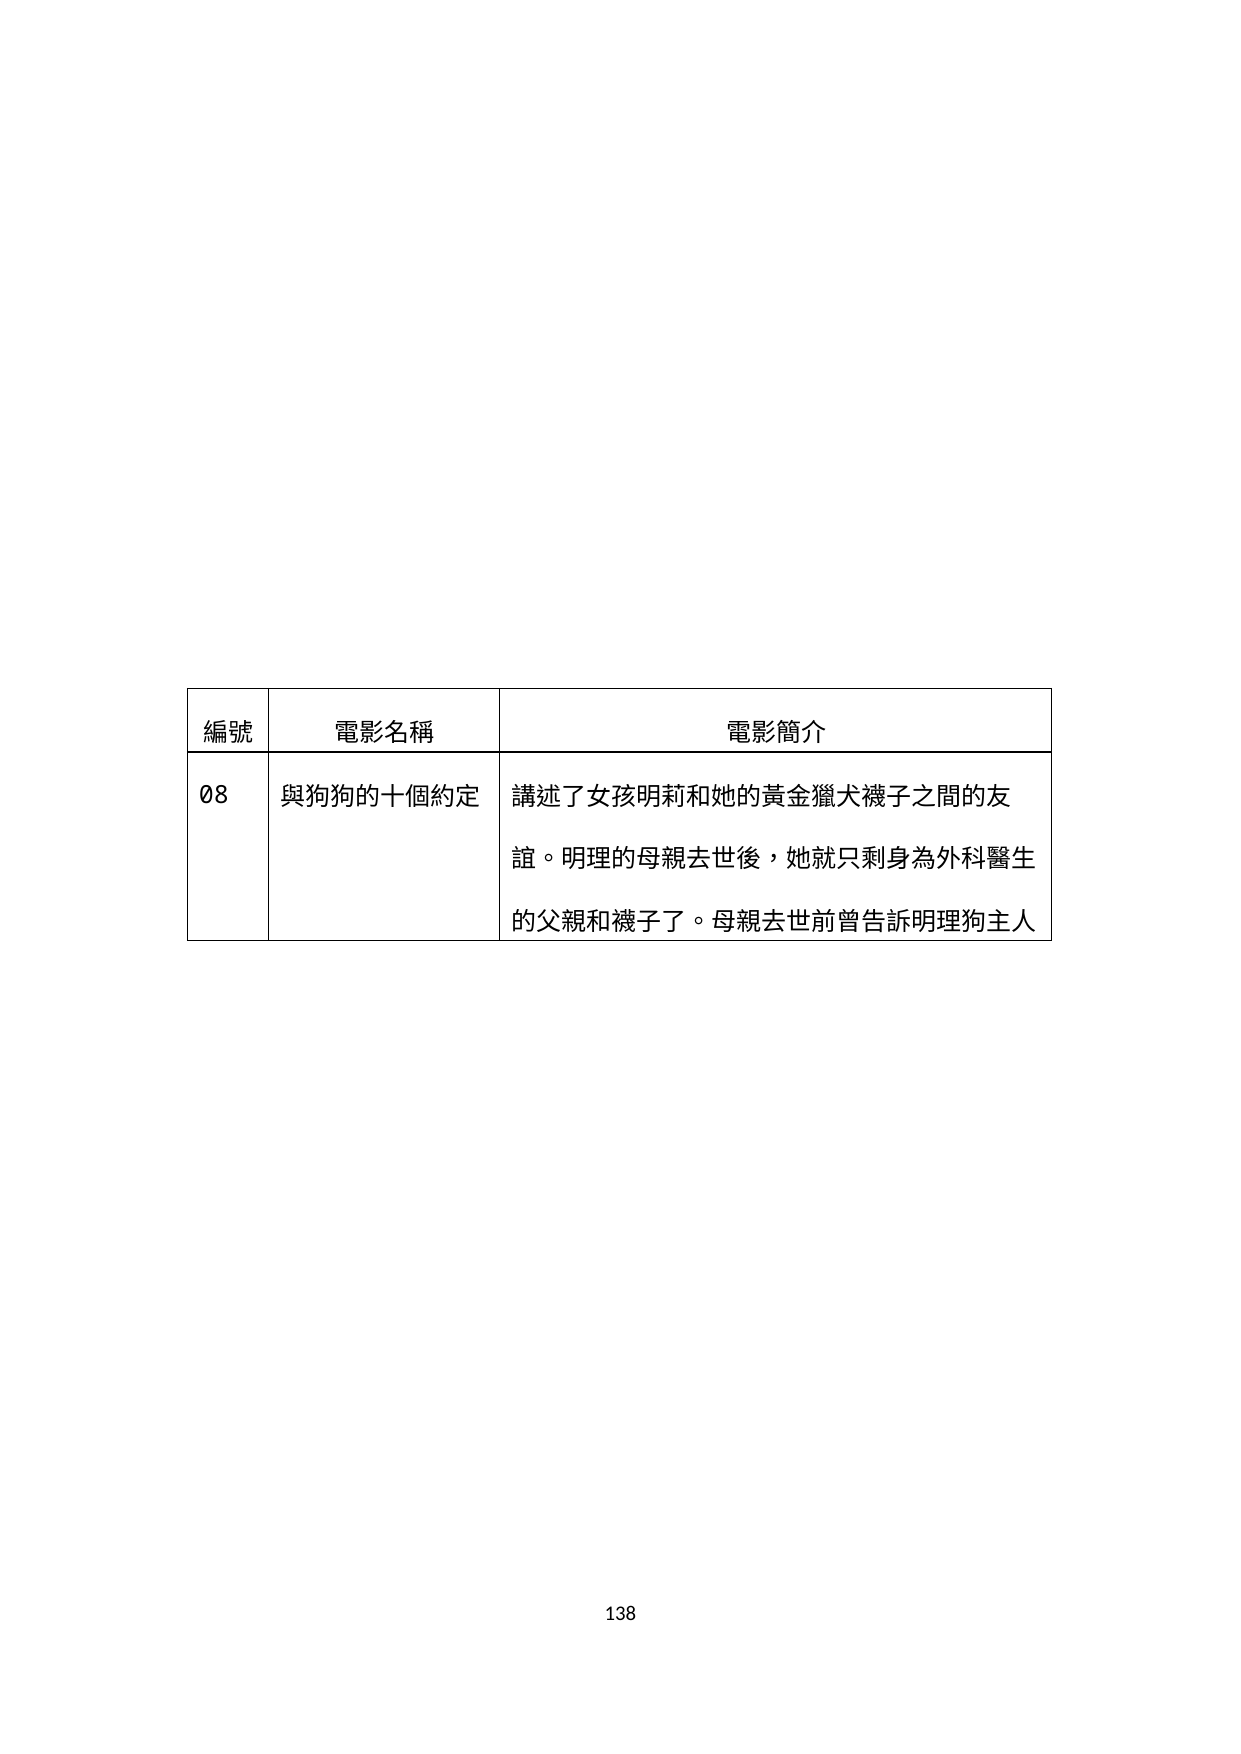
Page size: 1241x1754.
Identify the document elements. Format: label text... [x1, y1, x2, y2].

table_cell 與狗狗的十個約定 [269, 753, 499, 940]
table_header 電影簡介 [500, 689, 1051, 751]
table_header 編號 [188, 689, 268, 751]
table_cell 講述了女孩明莉和她的黃金獵犬襪子之間的友誼。明理的母親去世後，她就只剩身為外科醫生的父親和襪子了。母親去世前曾告訴明理狗主人 [500, 753, 1051, 940]
table_header 電影名稱 [269, 689, 499, 751]
table_cell 08 [188, 753, 268, 940]
